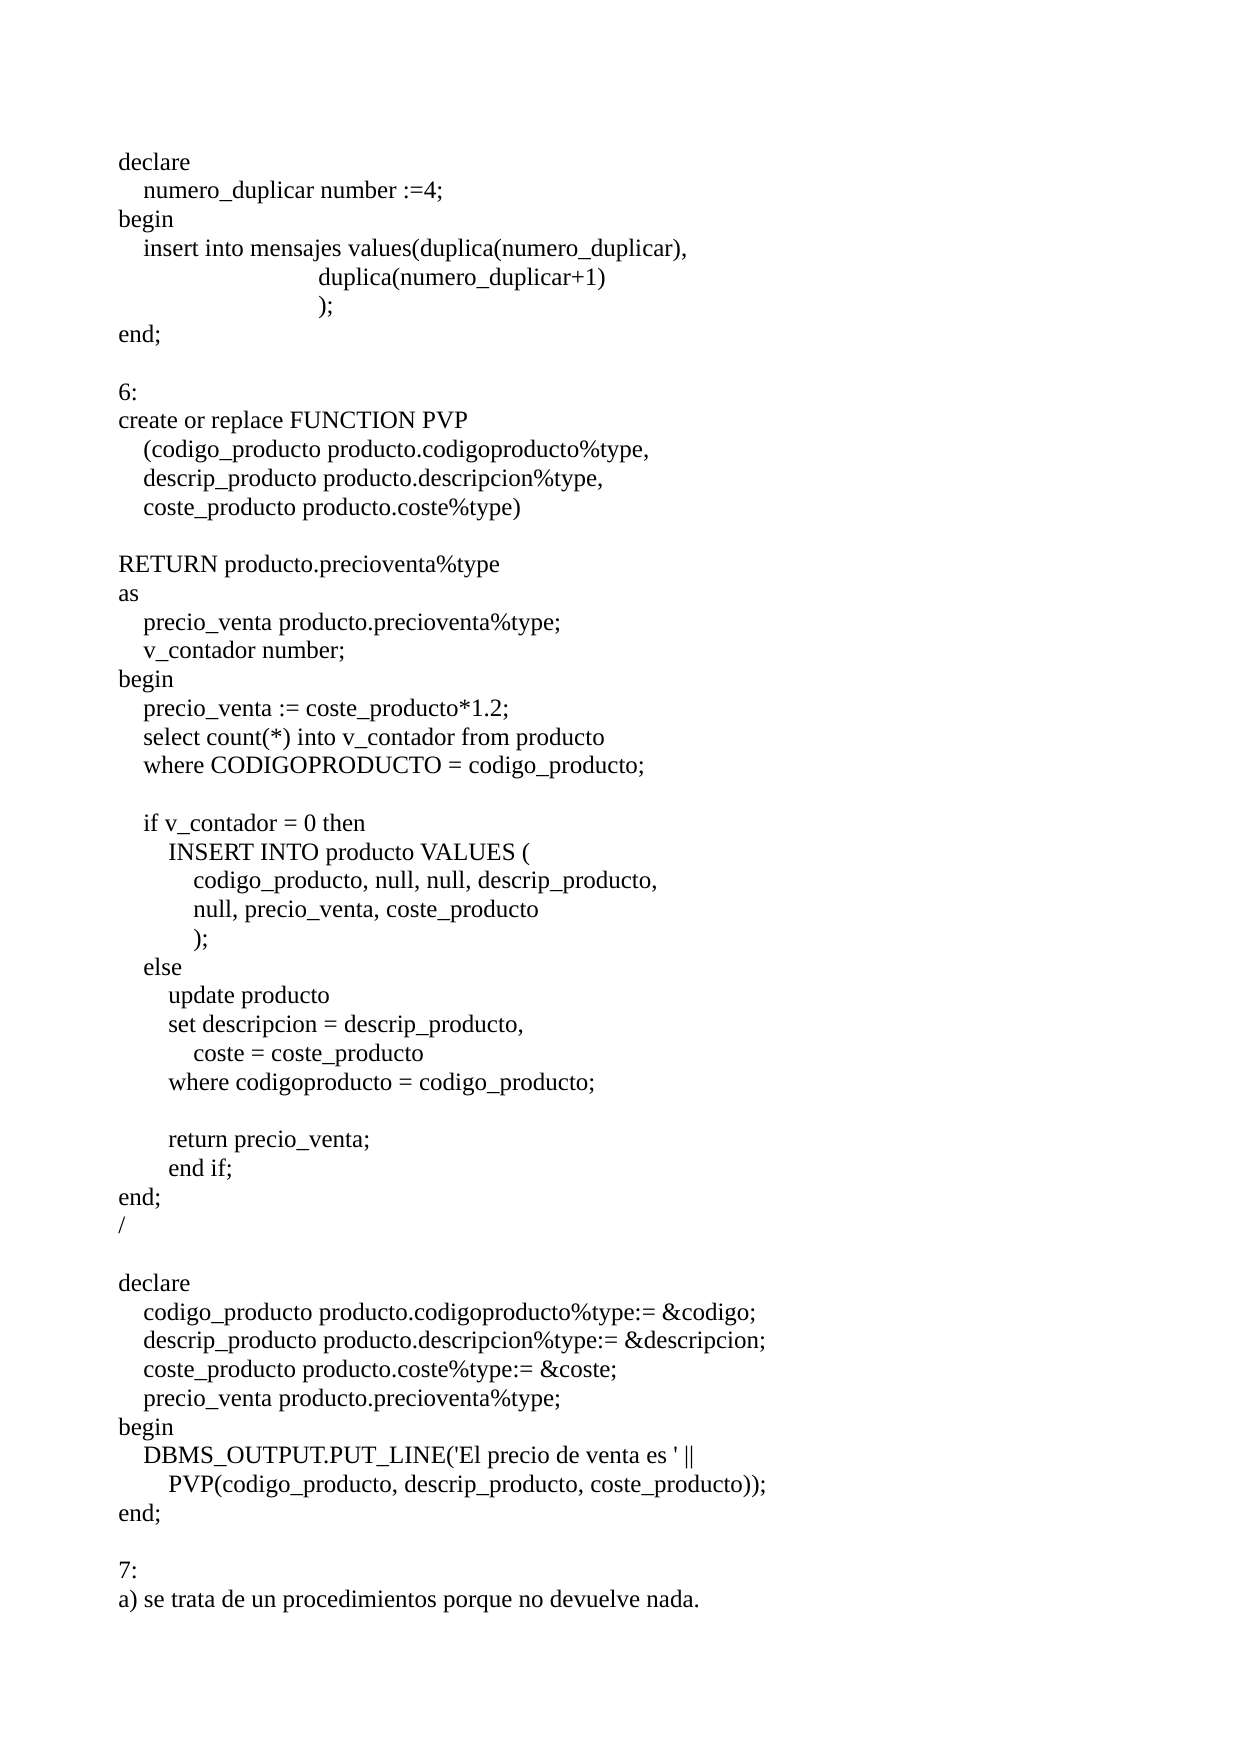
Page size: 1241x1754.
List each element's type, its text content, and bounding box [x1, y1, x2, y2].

text RETURN producto.precioventa%type [118, 549, 1122, 578]
text ); [118, 923, 1122, 952]
text 6: [118, 377, 1122, 406]
text return precio_venta; [118, 1124, 1122, 1153]
text coste = coste_producto [118, 1038, 1122, 1067]
text declare [118, 147, 1122, 176]
text precio_venta producto.precioventa%type; [118, 607, 1122, 636]
text null, precio_venta, coste_producto [118, 894, 1122, 923]
text v_contador number; [118, 636, 1122, 664]
text duplica(numero_duplicar+1) [118, 262, 1122, 291]
text if v_contador = 0 then [118, 808, 1122, 837]
text insert into mensajes values(duplica(numero_duplicar), [118, 233, 1122, 262]
text DBMS_OUTPUT.PUT_LINE('El precio de venta es ' || [118, 1441, 1122, 1469]
text numero_duplicar number :=4; [118, 176, 1122, 204]
text descrip_producto producto.descripcion%type:= &descripcion; [118, 1326, 1122, 1354]
text end; [118, 1182, 1122, 1211]
text end if; [118, 1153, 1122, 1182]
text (codigo_producto producto.codigoproducto%type, [118, 434, 1122, 463]
text INSERT INTO producto VALUES ( [118, 837, 1122, 866]
text end; [118, 1498, 1122, 1527]
text set descripcion = descrip_producto, [118, 1009, 1122, 1038]
text else [118, 952, 1122, 981]
text descrip_producto producto.descripcion%type, [118, 463, 1122, 492]
text where CODIGOPRODUCTO = codigo_producto; [118, 751, 1122, 779]
text ); [118, 291, 1122, 319]
text PVP(codigo_producto, descrip_producto, coste_producto)); [118, 1469, 1122, 1498]
text coste_producto producto.coste%type) [118, 492, 1122, 521]
text where codigoproducto = codigo_producto; [118, 1067, 1122, 1096]
text declare [118, 1268, 1122, 1297]
text as [118, 578, 1122, 607]
text 7: [118, 1556, 1122, 1584]
text begin [118, 204, 1122, 233]
text precio_venta := coste_producto*1.2; [118, 693, 1122, 722]
text / [118, 1211, 1122, 1239]
text begin [118, 1412, 1122, 1441]
text precio_venta producto.precioventa%type; [118, 1383, 1122, 1412]
text select count(*) into v_contador from producto [118, 722, 1122, 751]
text end; [118, 319, 1122, 348]
text begin [118, 664, 1122, 693]
text codigo_producto, null, null, descrip_producto, [118, 866, 1122, 894]
text coste_producto producto.coste%type:= &coste; [118, 1354, 1122, 1383]
text a) se trata de un procedimientos porque no devuelve nada. [118, 1584, 1122, 1613]
text create or replace FUNCTION PVP [118, 406, 1122, 434]
text codigo_producto producto.codigoproducto%type:= &codigo; [118, 1297, 1122, 1326]
text update producto [118, 981, 1122, 1009]
